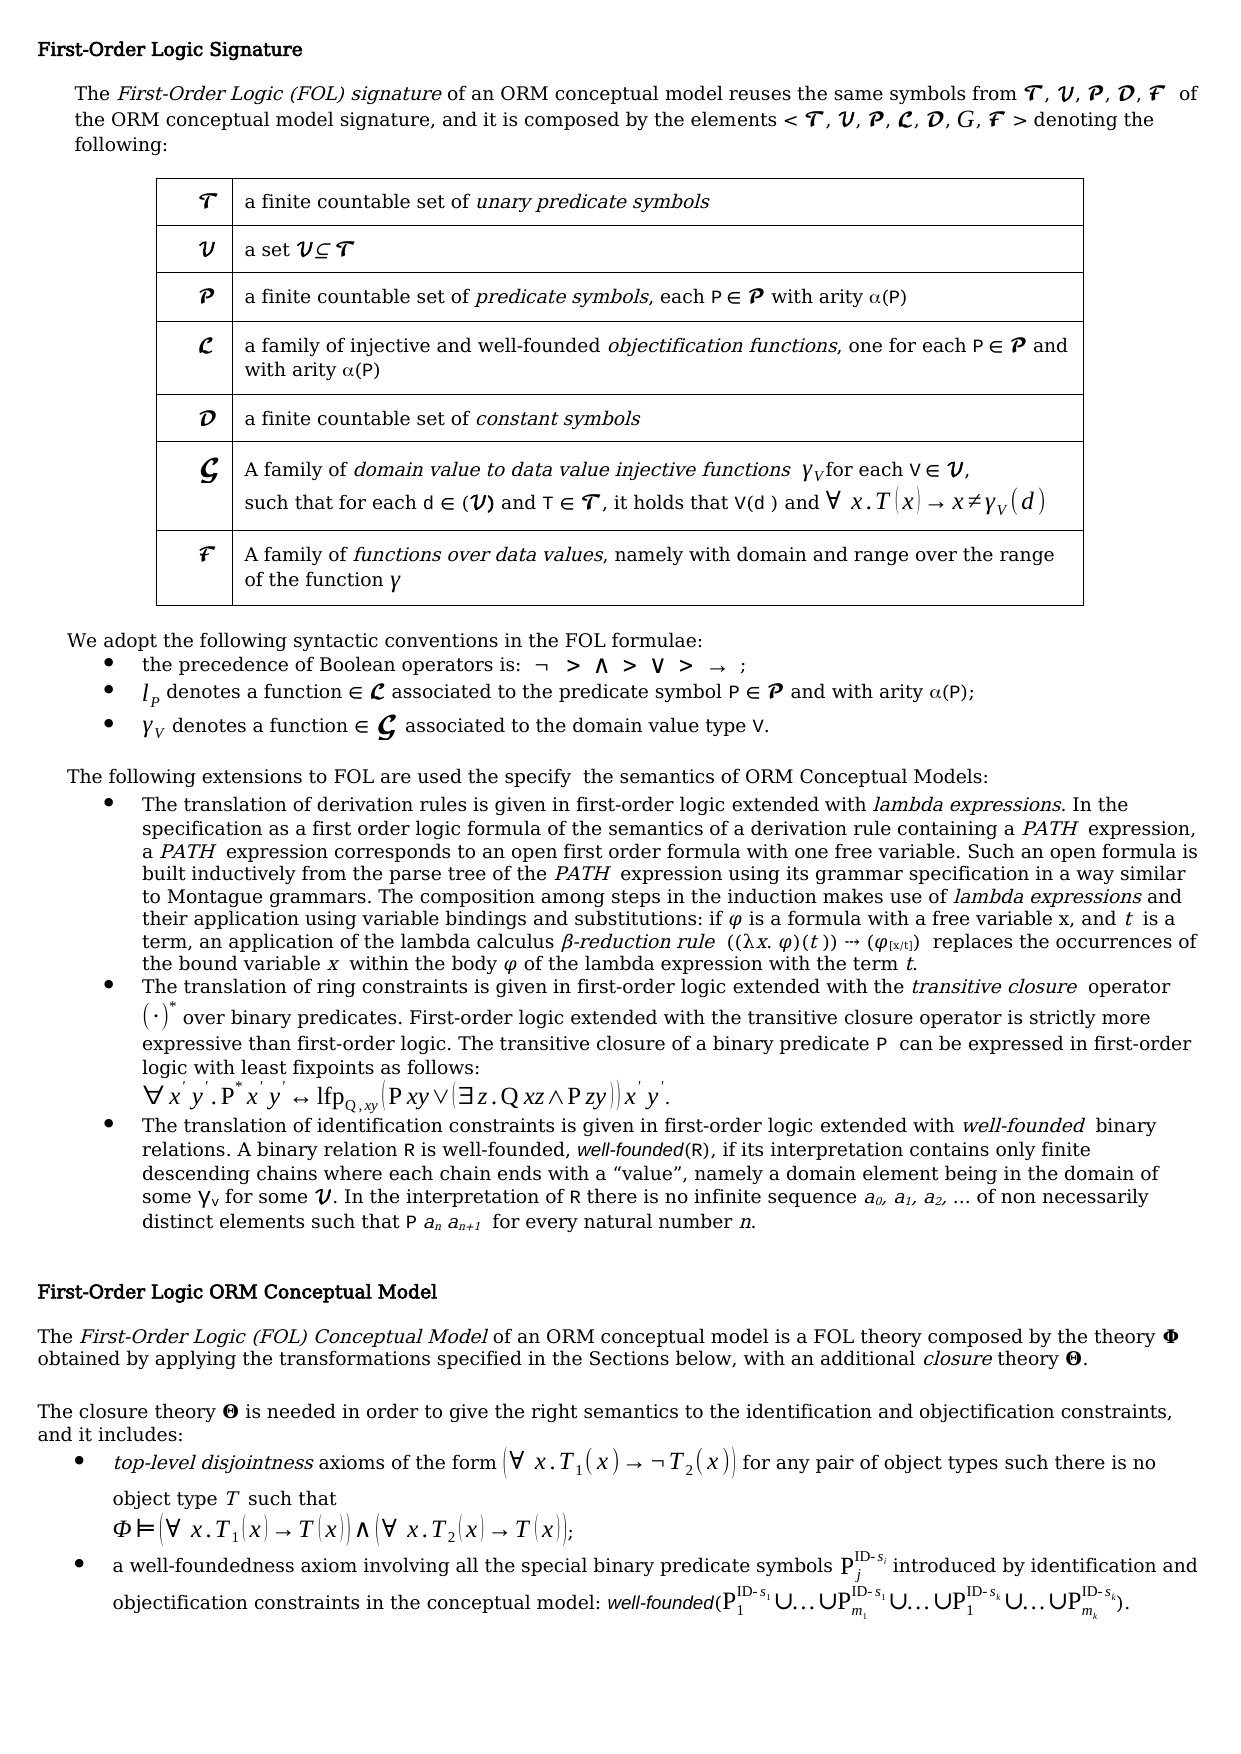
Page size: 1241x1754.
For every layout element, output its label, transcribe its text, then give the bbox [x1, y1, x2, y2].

table_cell a set 𝒱⊆ 𝓣 [233, 226, 1083, 272]
table_cell 𝓟 [157, 273, 232, 321]
subtitle We adopt the following syntactic conventions in the FOL formulae: [67, 628, 1202, 651]
subtitle First-Order Logic ORM Conceptual Model [37, 1279, 1202, 1302]
table_cell a family of injective and well-founded objectification functions, one for each P ∈ 𝓟 and with arity (P) [233, 322, 1083, 394]
list a well-foundedness axiom involving all the special binary predicate symbols introduced by identification and objectification constraints in the conceptual model: well-founded(). [75, 1548, 1202, 1621]
list denotes a function ∈ associated to the domain value type V. [104, 710, 1202, 742]
text The First-Order Logic (FOL) signature of an ORM conceptual model reuses the same symbols from 𝓣, 𝒱, 𝓟, 𝓓, 𝓕 of the ORM conceptual model signature, and it is composed by the elements < 𝓣, 𝒱, 𝓟, 𝓛, 𝓓, , 𝓕 > denoting the following: [74, 82, 1202, 155]
table_cell [157, 442, 232, 530]
table_header 𝓣 [157, 179, 232, 224]
list top-level disjointness axioms of the form for any pair of object types such there is no object type T such that ; [75, 1445, 1202, 1548]
table_cell 𝓛 [157, 322, 232, 394]
table_cell 𝓓 [157, 395, 232, 441]
table_cell A family of functions over data values, namely with domain and range over the range of the function [233, 531, 1083, 605]
subtitle First-Order Logic Signature [37, 37, 1202, 60]
text The First-Order Logic (FOL) Conceptual Model of an ORM conceptual model is a FOL theory composed by the theory 𝚽 obtained by applying the transformations specified in the Sections below, with an additional closure theory 𝚯. [37, 1324, 1202, 1369]
list the precedence of Boolean operators is: ; [104, 651, 1202, 679]
text The following extensions to FOL are used the specify the semantics of ORM Conceptual Models: [67, 764, 1202, 787]
table_cell a finite countable set of predicate symbols, each P ∈ 𝓟 with arity (P) [233, 273, 1083, 321]
list The translation of ring constraints is given in first-order logic extended with the transitive closure operator over binary predicates. First-order logic extended with the transitive closure operator is strictly more expressive than first-order logic. The transitive closure of a binary predicate P can be expressed in first-order logic with least fixpoints as follows: . [104, 974, 1202, 1113]
table_cell a finite countable set of constant symbols [233, 395, 1083, 441]
list denotes a function ∈ 𝓛 associated to the predicate symbol P ∈ 𝓟 and with arity (P); [104, 679, 1202, 710]
list The translation of identification constraints is given in first-order logic extended with well-founded binary relations. A binary relation R is well-founded, well-founded(R), if its interpretation contains only finite descending chains where each chain ends with a “value”, namely a domain element being in the domain of some γv for some 𝒱. In the interpretation of R there is no infinite sequence a0, a1, a2, ... of non necessarily distinct elements such that P an an+1 for every natural number n. [104, 1113, 1202, 1234]
table_cell 𝒱 [157, 226, 232, 272]
list The translation of derivation rules is given in first-order logic extended with lambda expressions. In the specification as a first order logic formula of the semantics of a derivation rule containing a PATH expression, a PATH expression corresponds to an open first order formula with one free variable. Such an open formula is built inductively from the parse tree of the PATH expression using its grammar specification in a way similar to Montague grammars. The composition among steps in the induction makes use of lambda expressions and their application using variable bindings and substitutions: if 𝜑 is a formula with a free variable x, and t is a term, an application of the lambda calculus β-reduction rule ((λx. 𝜑)(t )) ⤏ (𝜑[x/t]) replaces the occurrences of the bound variable x within the body 𝜑 of the lambda expression with the term t. [104, 793, 1202, 974]
text The closure theory 𝚯 is needed in order to give the right semantics to the identification and objectification constraints, and it includes: [37, 1400, 1202, 1445]
table_cell 𝓕 [157, 531, 232, 605]
table_cell A family of domain value to data value injective functions for each V ∈ 𝒱, such that for each d ∈ (𝒱) and T ∈ 𝓣, it holds that V(d ) and [233, 442, 1083, 530]
table_header a finite countable set of unary predicate symbols [233, 179, 1083, 224]
